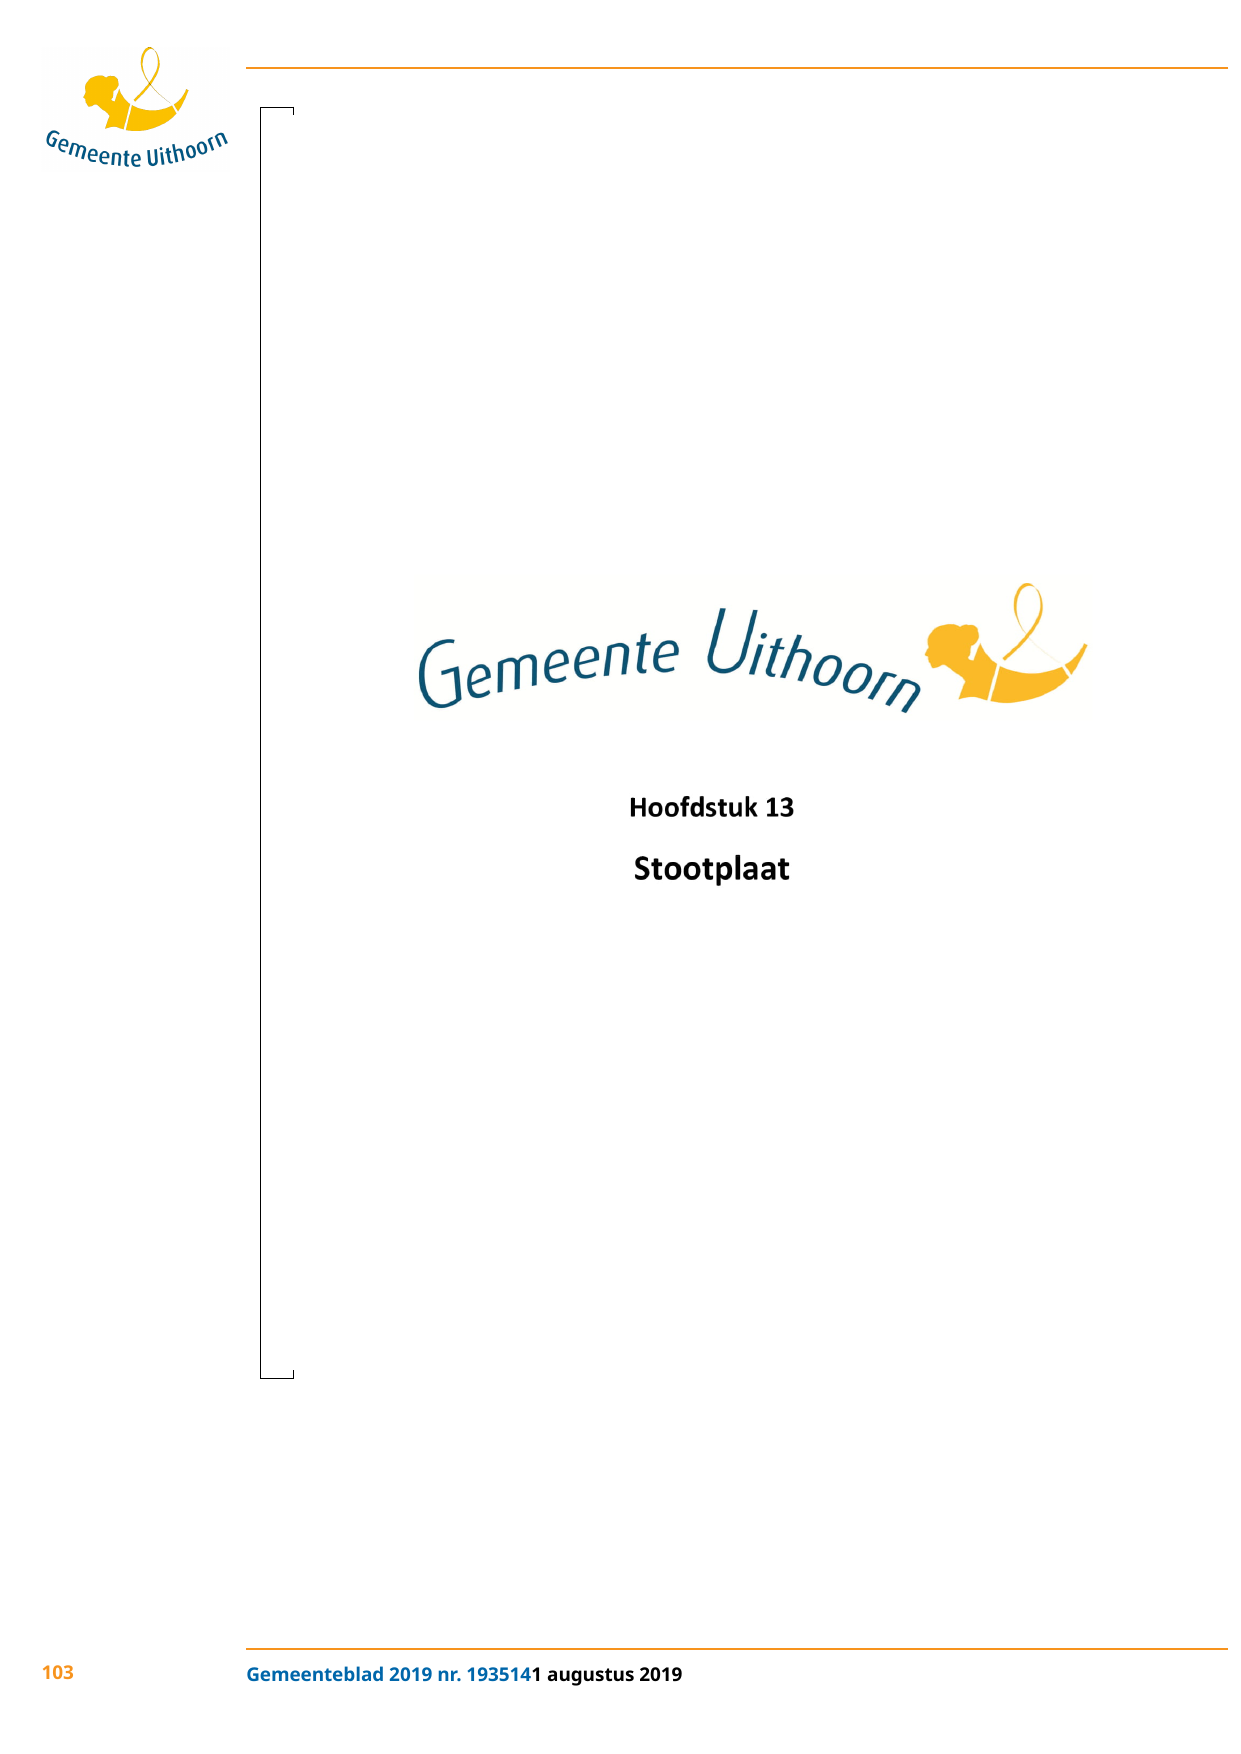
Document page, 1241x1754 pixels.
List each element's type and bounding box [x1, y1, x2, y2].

picture [41, 47, 231, 172]
picture [268, 115, 1155, 1370]
